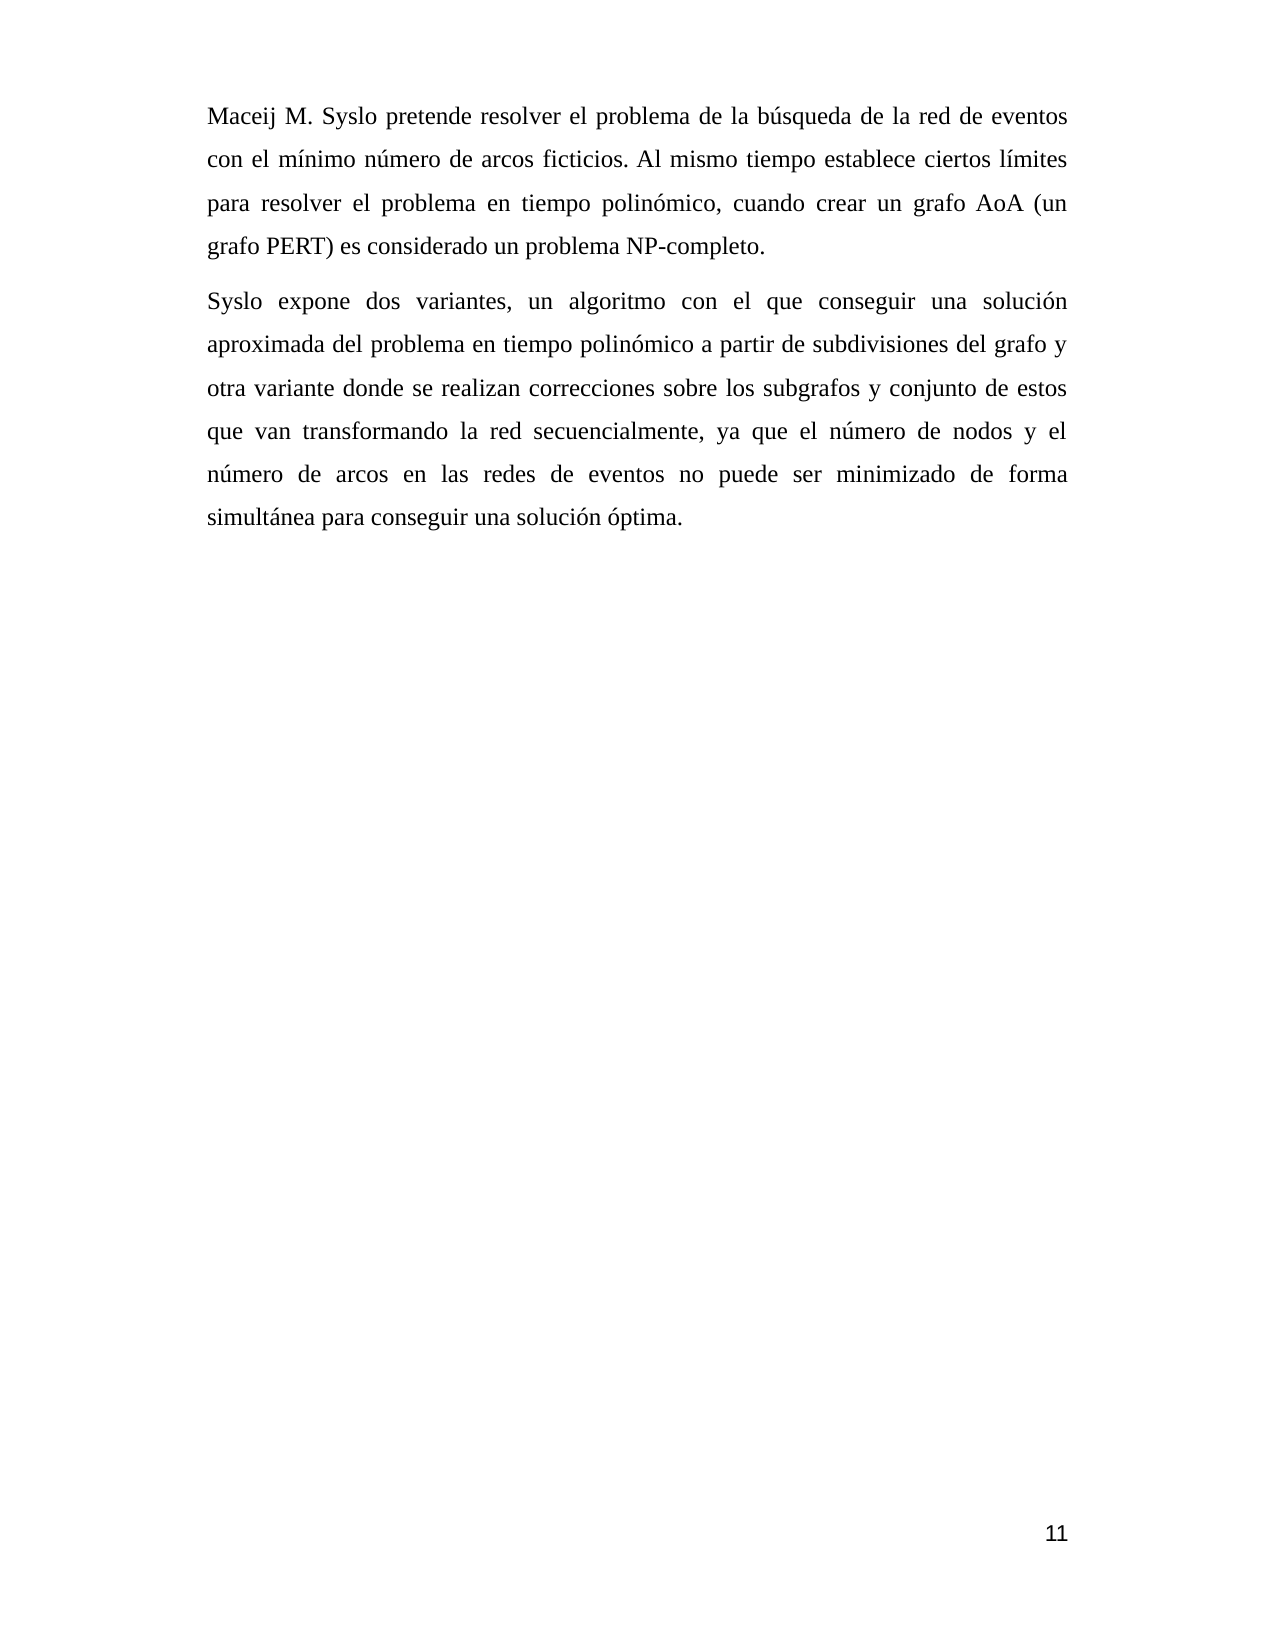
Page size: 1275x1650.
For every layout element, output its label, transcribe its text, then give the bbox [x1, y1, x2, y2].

text Maceij M. Syslo pretende resolver el problema de la búsqueda de la red de eventos con el mínimo número de arcos ficticios. Al mismo tiempo establece ciertos límites para resolver el problema en tiempo polinómico, cuando crear un grafo AoA (un grafo PERT) es considerado un problema NP-completo. [207, 101, 1068, 259]
text Syslo expone dos variantes, un algoritmo con el que conseguir una solución aproximada del problema en tiempo polinómico a partir de subdivisiones del grafo y otra variante donde se realizan correcciones sobre los subgrafos y conjunto de estos que van transformando la red secuencialmente, ya que el número de nodos y el número de arcos en las redes de eventos no puede ser minimizado de forma simultánea para conseguir una solución óptima. [207, 286, 1068, 531]
